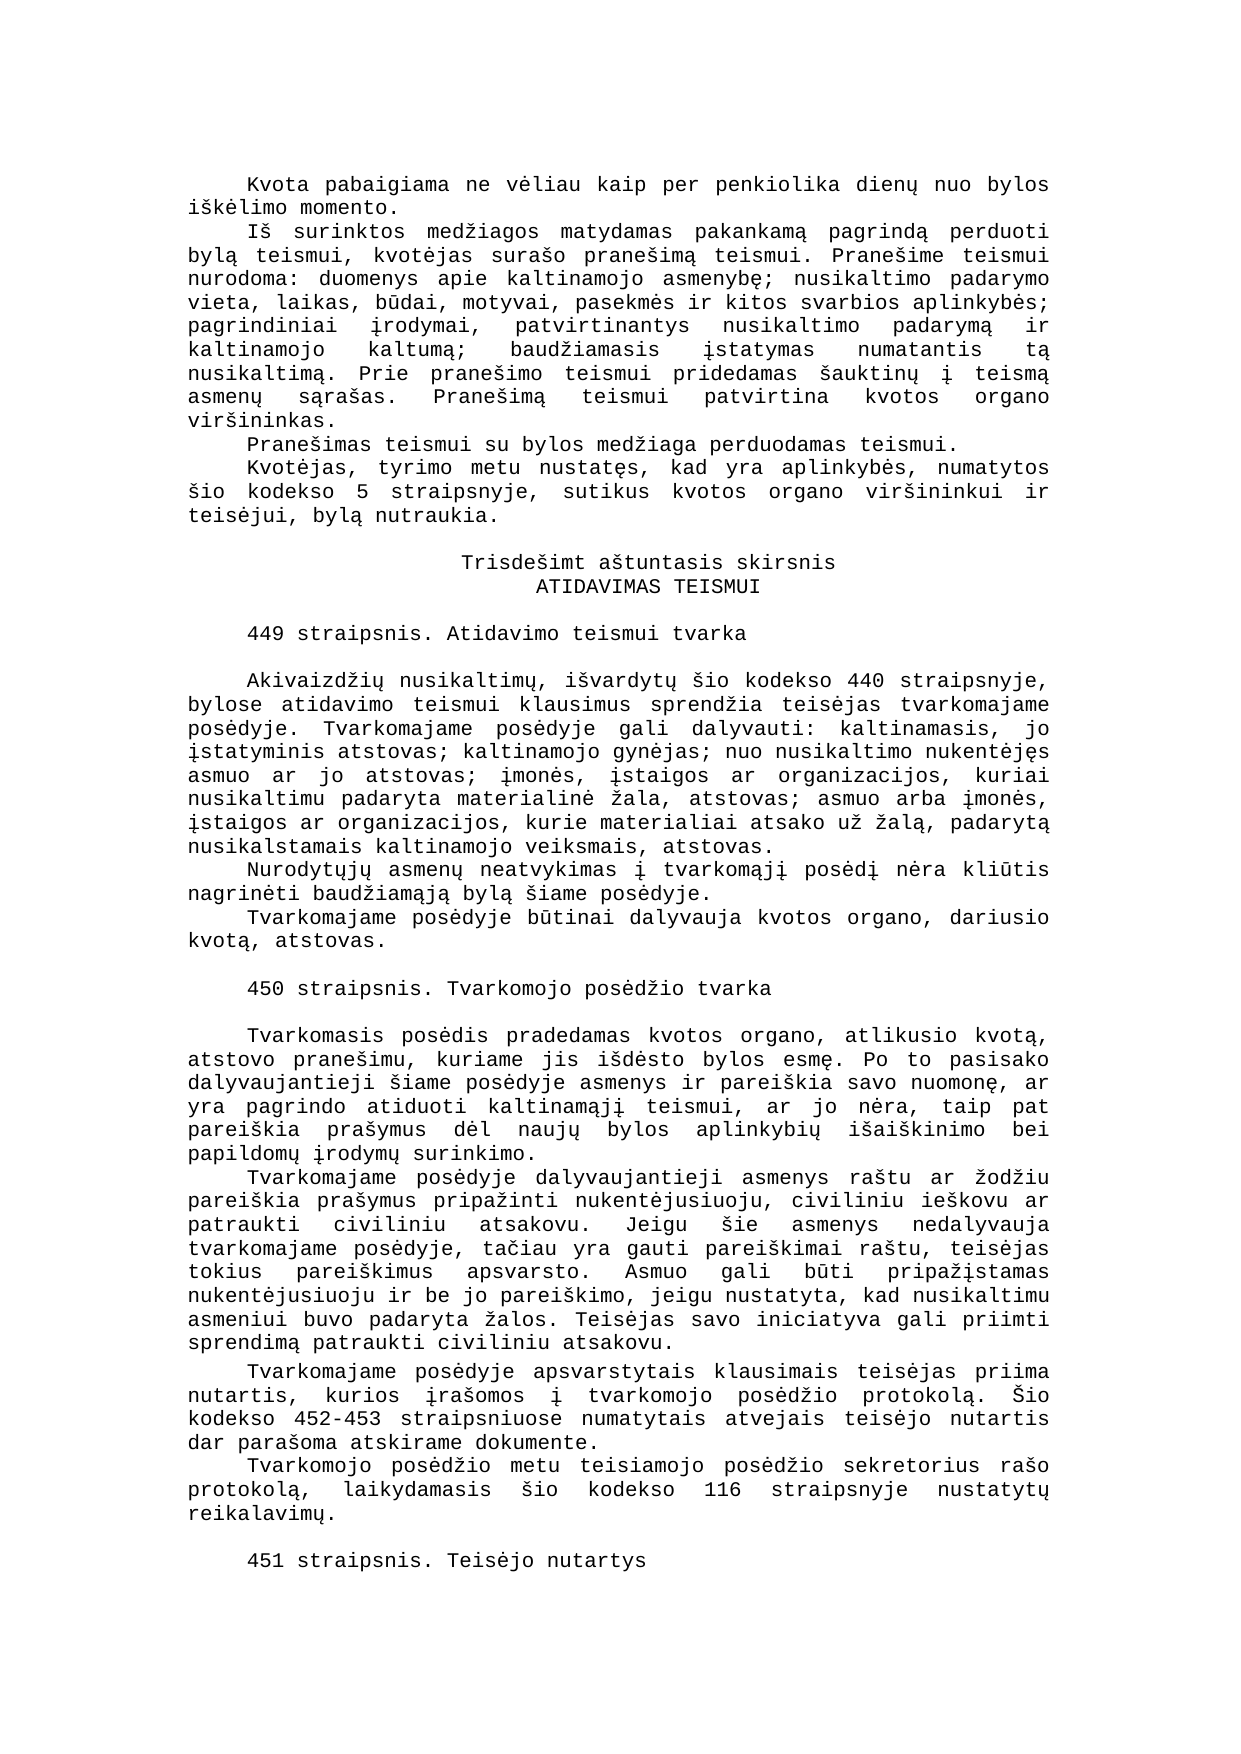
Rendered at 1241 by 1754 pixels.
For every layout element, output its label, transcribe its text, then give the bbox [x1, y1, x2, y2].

text Nurodytųjų asmenų neatvykimas į tvarkomąjį posėdį nėra kliūtis nagrinėti baudžiamąją bylą šiame posėdyje. [187, 859, 1050, 907]
text Trisdešimt aštuntasis skirsnis [187, 552, 1050, 576]
text 450 straipsnis. Tvarkomojo posėdžio tvarka [187, 978, 1050, 1001]
text Tvarkomajame posėdyje dalyvaujantieji asmenys raštu ar žodžiu pareiškia prašymus pripažinti nukentėjusiuoju, civiliniu ieškovu ar patraukti civiliniu atsakovu. Jeigu šie asmenys nedalyvauja tvarkomajame posėdyje, tačiau yra gauti pareiškimai raštu, teisėjas tokius pareiškimus apsvarsto. Asmuo gali būti pripažįstamas nukentėjusiuoju ir be jo pareiškimo, jeigu nustatyta, kad nusikaltimu asmeniui buvo padaryta žalos. Teisėjas savo iniciatyva gali priimti sprendimą patraukti civiliniu atsakovu. [187, 1167, 1050, 1356]
text ATIDAVIMAS TEISMUI [187, 576, 1050, 599]
text Iš surinktos medžiagos matydamas pakankamą pagrindą perduoti bylą teismui, kvotėjas surašo pranešimą teismui. Pranešime teismui nurodoma: duomenys apie kaltinamojo asmenybę; nusikaltimo padarymo vieta, laikas, būdai, motyvai, pasekmės ir kitos svarbios aplinkybės; pagrindiniai įrodymai, patvirtinantys nusikaltimo padarymą ir kaltinamojo kaltumą; baudžiamasis įstatymas numatantis tą nusikaltimą. Prie pranešimo teismui pridedamas šauktinų į teismą asmenų sąrašas. Pranešimą teismui patvirtina kvotos organo viršininkas. [187, 221, 1050, 434]
text Tvarkomajame posėdyje būtinai dalyvauja kvotos organo, dariusio kvotą, atstovas. [187, 907, 1050, 954]
text 449 straipsnis. Atidavimo teismui tvarka [187, 623, 1050, 647]
text 451 straipsnis. Teisėjo nutartys [187, 1550, 1050, 1574]
text Tvarkomajame posėdyje apsvarstytais klausimais teisėjas priima nutartis, kurios įrašomos į tvarkomojo posėdžio protokolą. Šio kodekso 452-453 straipsniuose numatytais atvejais teisėjo nutartis dar parašoma atskirame dokumente. [187, 1361, 1050, 1456]
text Kvota pabaigiama ne vėliau kaip per penkiolika dienų nuo bylos iškėlimo momento. [187, 174, 1050, 221]
text Tvarkomasis posėdis pradedamas kvotos organo, atlikusio kvotą, atstovo pranešimu, kuriame jis išdėsto bylos esmę. Po to pasisako dalyvaujantieji šiame posėdyje asmenys ir pareiškia savo nuomonę, ar yra pagrindo atiduoti kaltinamąjį teismui, ar jo nėra, taip pat pareiškia prašymus dėl naujų bylos aplinkybių išaiškinimo bei papildomų įrodymų surinkimo. [187, 1025, 1050, 1167]
text Kvotėjas, tyrimo metu nustatęs, kad yra aplinkybės, numatytos šio kodekso 5 straipsnyje, sutikus kvotos organo viršininkui ir teisėjui, bylą nutraukia. [187, 457, 1050, 528]
text Pranešimas teismui su bylos medžiaga perduodamas teismui. [187, 434, 1050, 457]
text Tvarkomojo posėdžio metu teisiamojo posėdžio sekretorius rašo protokolą, laikydamasis šio kodekso 116 straipsnyje nustatytų reikalavimų. [187, 1456, 1050, 1526]
text Akivaizdžių nusikaltimų, išvardytų šio kodekso 440 straipsnyje, bylose atidavimo teismui klausimus sprendžia teisėjas tvarkomajame posėdyje. Tvarkomajame posėdyje gali dalyvauti: kaltinamasis, jo įstatyminis atstovas; kaltinamojo gynėjas; nuo nusikaltimo nukentėjęs asmuo ar jo atstovas; įmonės, įstaigos ar organizacijos, kuriai nusikaltimu padaryta materialinė žala, atstovas; asmuo arba įmonės, įstaigos ar organizacijos, kurie materialiai atsako už žalą, padarytą nusikalstamais kaltinamojo veiksmais, atstovas. [187, 670, 1050, 859]
